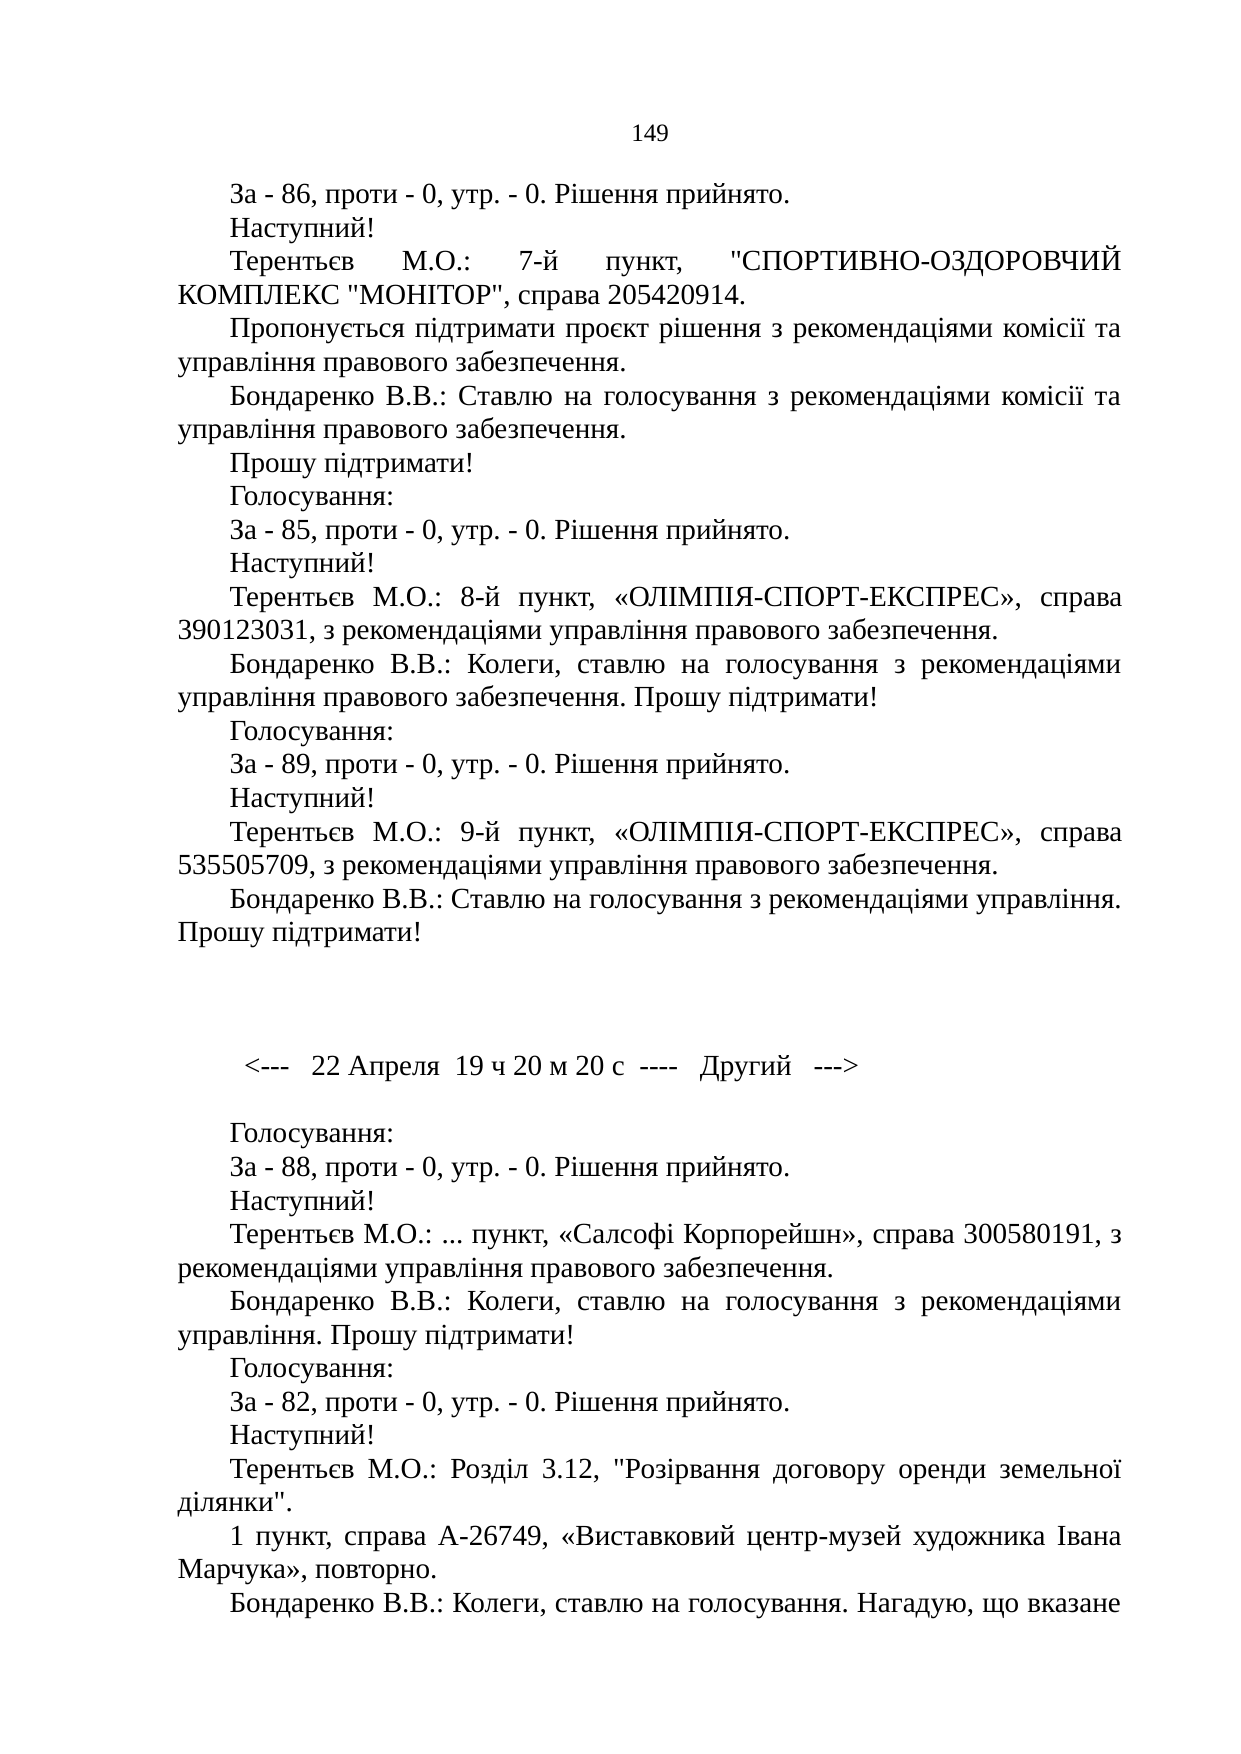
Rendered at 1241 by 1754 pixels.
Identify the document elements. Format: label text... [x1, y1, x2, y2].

text <--- 22 Апреля 19 ч 20 м 20 с ---- Другий ---> [177, 1048, 1122, 1082]
text Терентьєв М.О.: 7-й пункт, "СПОРТИВНО-ОЗДОРОВЧИЙ КОМПЛЕКС "МОНІТОР", справа 205420914. [177, 243, 1122, 311]
text Голосування: [177, 478, 1122, 512]
text Терентьєв М.О.: ... пункт, «Салсофі Корпорейшн», справа 300580191, з рекомендаціями управління правового забезпечення. [177, 1216, 1122, 1283]
text Бондаренко В.В.: Колеги, ставлю на голосування. Нагадую, що вказане [177, 1585, 1122, 1619]
text Наступний! [177, 545, 1122, 579]
text За - 89, проти - 0, утр. - 0. Рішення прийнято. [177, 747, 1122, 780]
text За - 86, проти - 0, утр. - 0. Рішення прийнято. [177, 176, 1122, 210]
text За - 82, проти - 0, утр. - 0. Рішення прийнято. [177, 1384, 1122, 1417]
text Голосування: [177, 1350, 1122, 1384]
text Бондаренко В.В.: Ставлю на голосування з рекомендаціями управління. Прошу підтримати! [177, 881, 1122, 948]
text 1 пункт, справа А-26749, «Виставковий центр-музей художника Івана Марчука», повторно. [177, 1518, 1122, 1585]
text Наступний! [177, 1183, 1122, 1216]
text Бондаренко В.В.: Колеги, ставлю на голосування з рекомендаціями управління. Прошу підтримати! [177, 1283, 1122, 1350]
text Наступний! [177, 210, 1122, 243]
text Терентьєв М.О.: 8-й пункт, «ОЛІМПІЯ-СПОРТ-ЕКСПРЕС», справа 390123031, з рекомендаціями управління правового забезпечення. [177, 579, 1122, 646]
text Бондаренко В.В.: Ставлю на голосування з рекомендаціями комісії та управління правового забезпечення. [177, 378, 1122, 445]
text Голосування: [177, 1116, 1122, 1149]
text Прошу підтримати! [177, 445, 1122, 478]
text За - 88, проти - 0, утр. - 0. Рішення прийнято. [177, 1149, 1122, 1183]
text Наступний! [177, 780, 1122, 814]
text Пропонується підтримати проєкт рішення з рекомендаціями комісії та управління правового забезпечення. [177, 311, 1122, 378]
text Бондаренко В.В.: Колеги, ставлю на голосування з рекомендаціями управління правового забезпечення. Прошу підтримати! [177, 646, 1122, 713]
text За - 85, проти - 0, утр. - 0. Рішення прийнято. [177, 512, 1122, 545]
text Наступний! [177, 1417, 1122, 1451]
text Голосування: [177, 713, 1122, 747]
text Терентьєв М.О.: Розділ 3.12, "Розірвання договору оренди земельної ділянки". [177, 1451, 1122, 1518]
text Терентьєв М.О.: 9-й пункт, «ОЛІМПІЯ-СПОРТ-ЕКСПРЕС», справа 535505709, з рекомендаціями управління правового забезпечення. [177, 814, 1122, 881]
